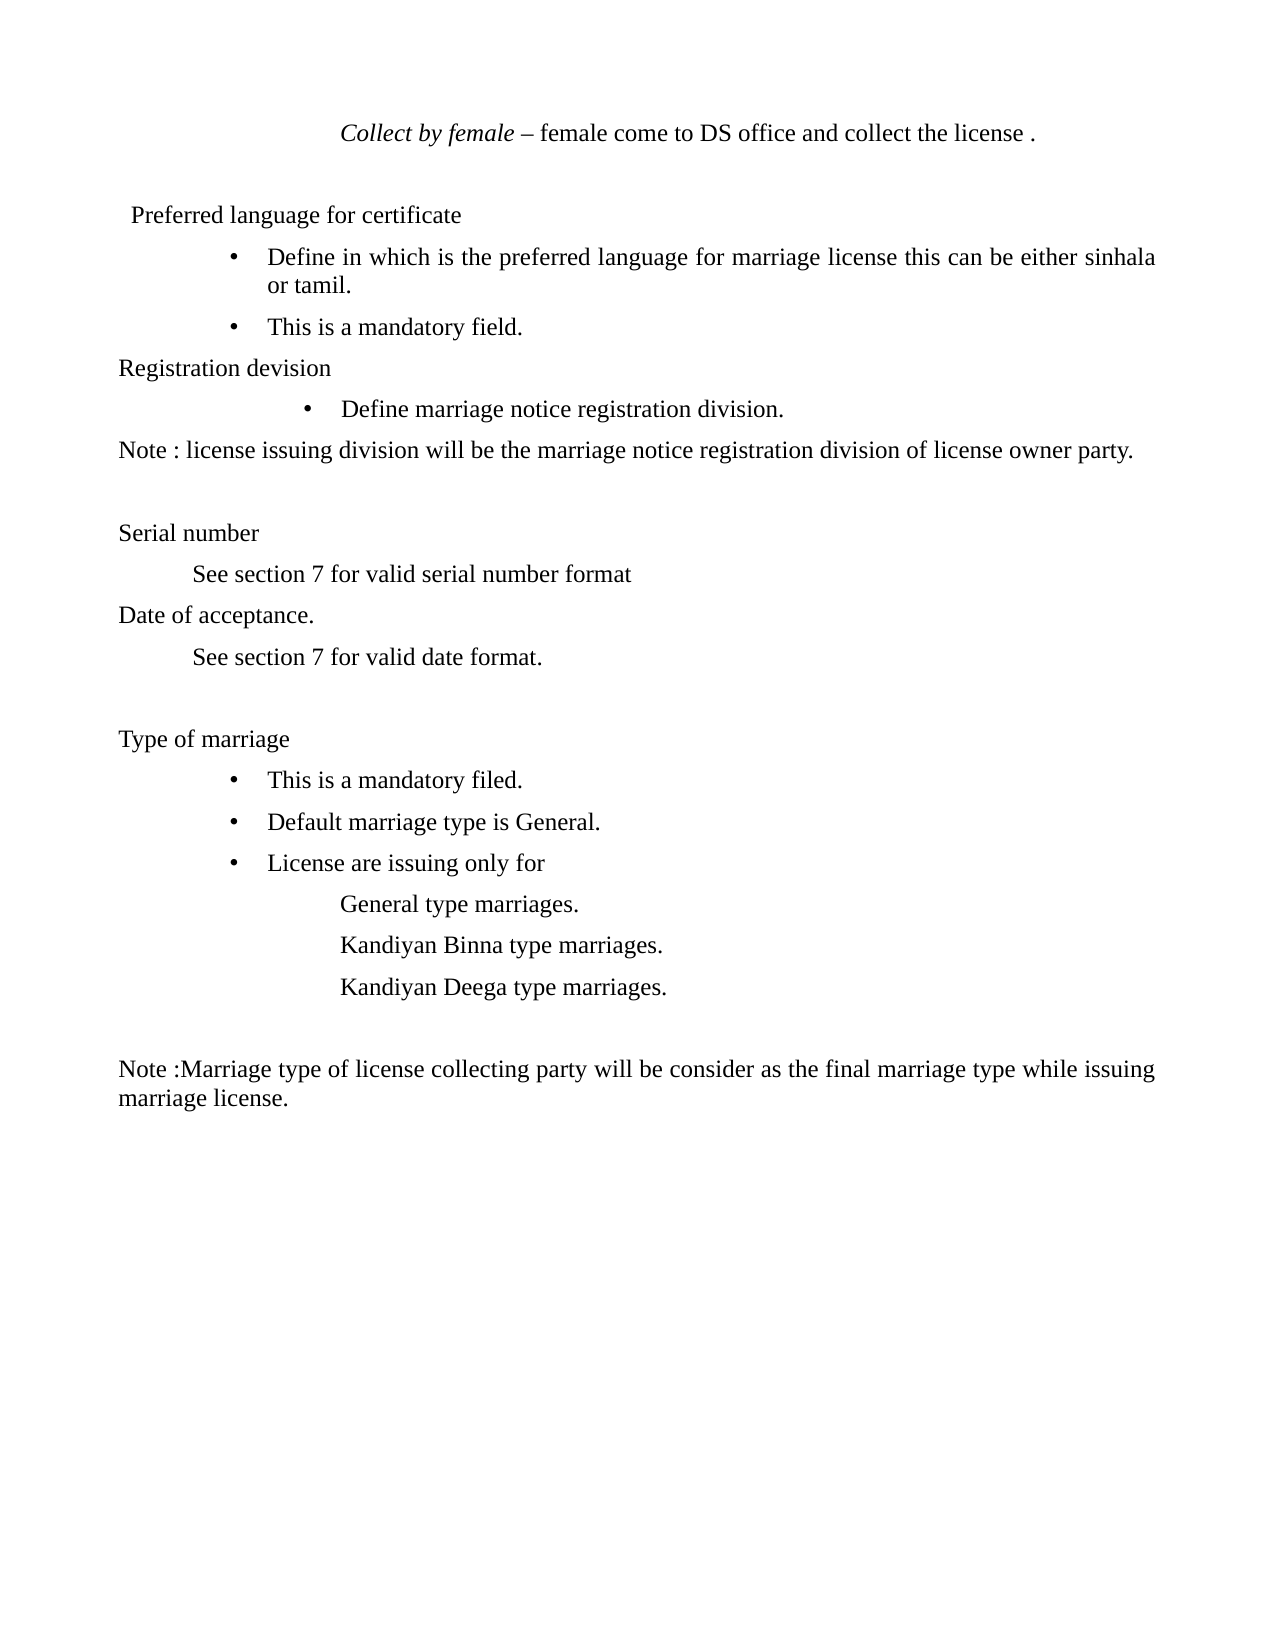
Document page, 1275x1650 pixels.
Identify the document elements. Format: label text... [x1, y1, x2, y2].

text Date of acceptance. [118, 601, 1157, 629]
text See section 7 for valid serial number format [118, 559, 1157, 588]
text See section 7 for valid date format. [118, 642, 1157, 671]
text Kandiyan Deega type marriages. [118, 972, 1157, 1001]
list This is a mandatory filed. [229, 766, 1157, 794]
text Kandiyan Binna type marriages. [118, 931, 1157, 959]
list Default marriage type is General. [229, 807, 1157, 836]
text Preferred language for certificate [118, 201, 1157, 229]
text Note : license issuing division will be the marriage notice registration division of license owner party. [118, 436, 1157, 464]
list This is a mandatory field. [229, 312, 1157, 341]
text Serial number [118, 518, 1157, 547]
text General type marriages. [118, 889, 1157, 918]
list Define in which is the preferred language for marriage license this can be either sinhala or tamil. [229, 242, 1157, 299]
text Registration devision [118, 353, 1157, 382]
list License are issuing only for [229, 848, 1157, 877]
list Define marriage notice registration division. [303, 394, 1157, 423]
text Type of marriage [118, 724, 1157, 753]
text Collect by female – female come to DS office and collect the license . [118, 118, 1157, 147]
text Note :Marriage type of license collecting party will be consider as the final marriage type while issuing marriage license. [118, 1054, 1157, 1112]
